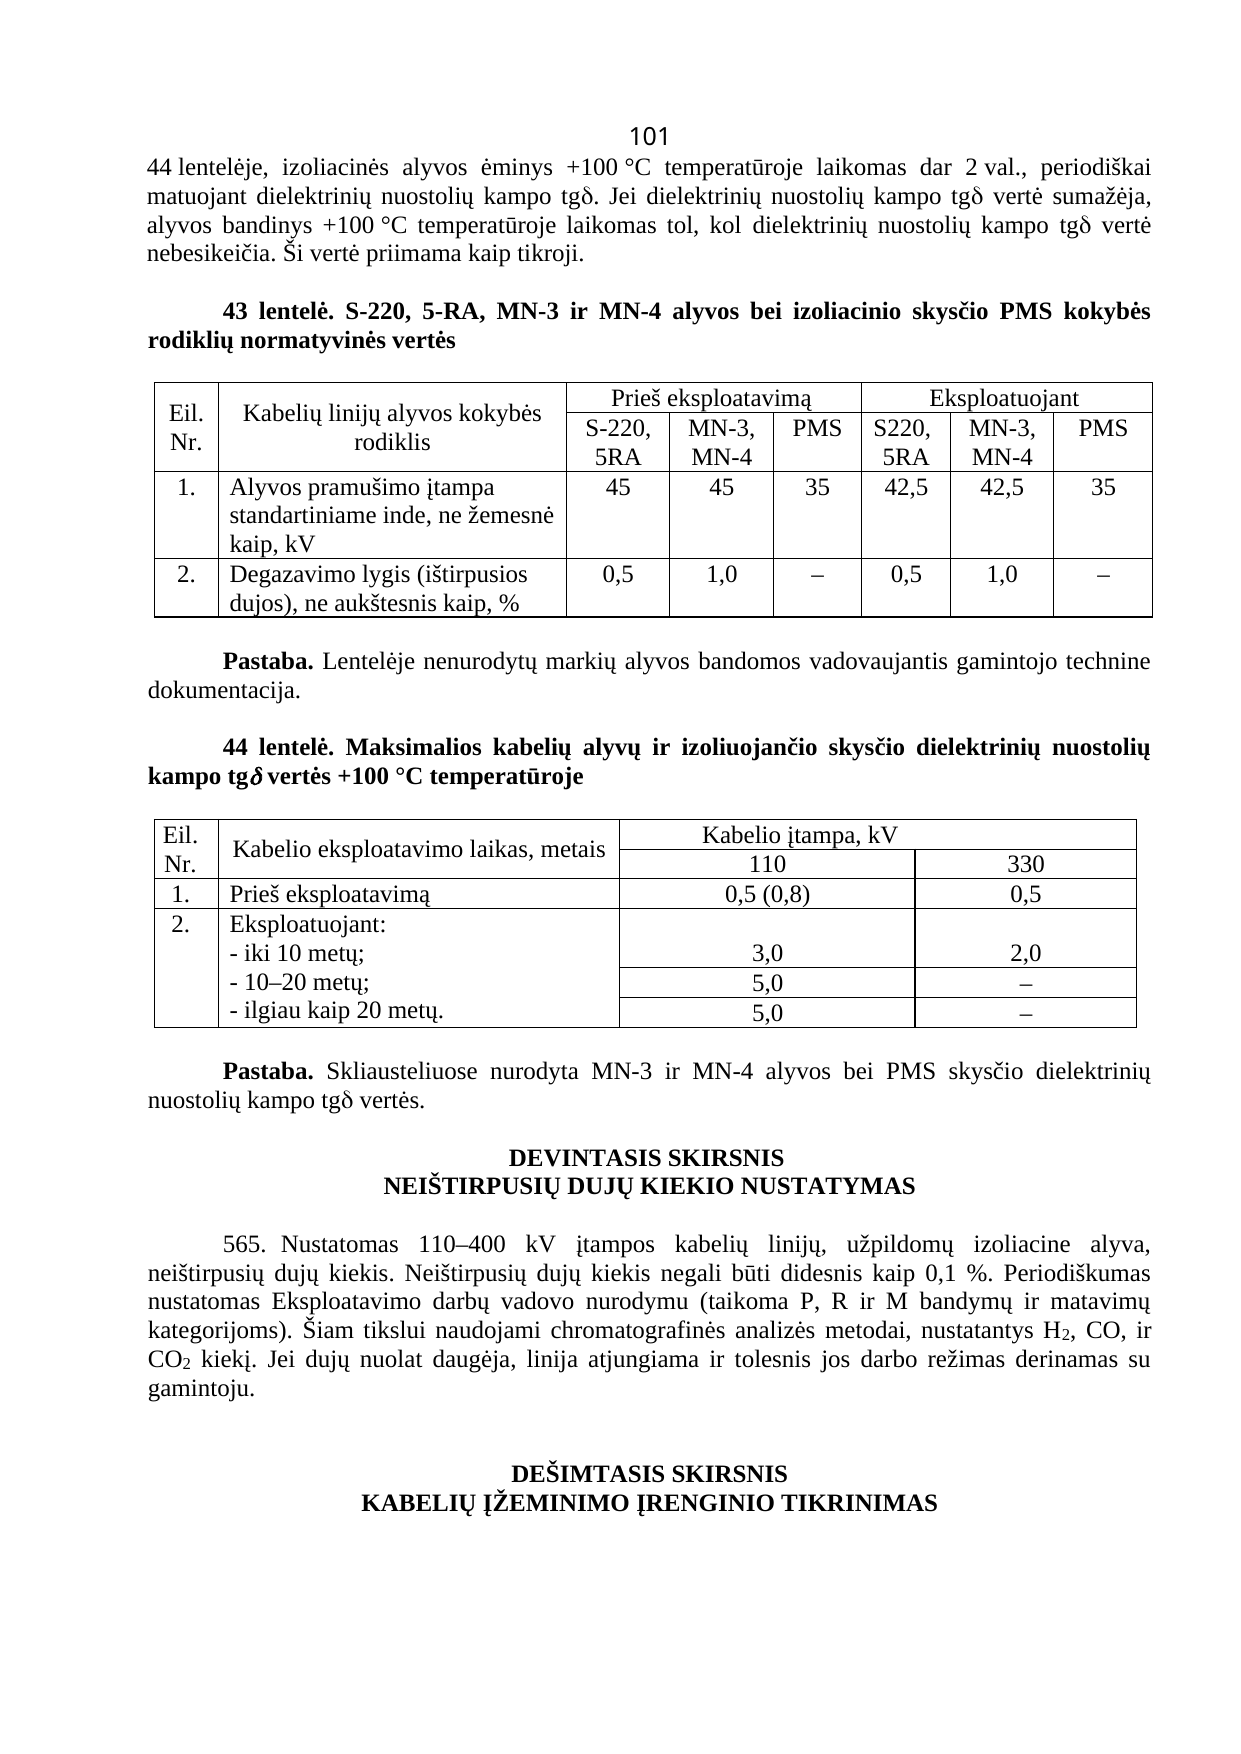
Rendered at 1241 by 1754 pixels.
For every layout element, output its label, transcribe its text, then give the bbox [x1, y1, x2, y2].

table_cell 110 [620, 850, 914, 878]
table_cell 35 [774, 472, 861, 558]
table_cell Eksploatuojant: - iki 10 metų; - 10–20 metų; - ilgiau kaip 20 metų. [219, 909, 619, 1027]
text 44 lentelė. Maksimalios kabelių alyvų ir izoliuojančio skysčio dielektrinių nuostolių kampo tg vertės +100 °C temperatūroje [148, 732, 1152, 790]
table_cell 5,0 [620, 998, 914, 1027]
text 44 lentelėje, izoliacinės alyvos ėminys +100 °C temperatūroje laikomas dar 2 val., periodiškai matuojant dielektrinių nuostolių kampo tg. Jei dielektrinių nuostolių kampo tg vertė sumažėja, alyvos bandinys +100 °C temperatūroje laikomas tol, kol dielektrinių nuostolių kampo tg vertė nebesikeičia. Ši vertė priimama kaip tikroji. [147, 152, 1152, 267]
subtitle NEIŠTIRPUSIŲ DUJŲ KIEKIO NUSTATYMAS [148, 1171, 1152, 1200]
table_cell 42,5 [951, 472, 1053, 558]
table_cell Alyvos pramušimo įtampa standartiniame inde, ne žemesnė kaip, kV [219, 472, 566, 558]
table_cell 0,5 [916, 879, 1136, 908]
table_cell – [774, 559, 861, 616]
table_cell 3,0 [620, 909, 914, 967]
table_header Eil. Nr. [155, 383, 218, 471]
table_cell 2,0 [916, 909, 1136, 967]
table_cell 1,0 [670, 559, 773, 616]
text 43 lentelė. S-220, 5-RA, MN-3 ir MN-4 alyvos bei izoliacinio skysčio PMS kokybės rodiklių normatyvinės vertės [148, 296, 1152, 353]
table_cell 45 [670, 472, 773, 558]
text 565. Nustatomas 110–400 kV įtampos kabelių linijų, užpildomų izoliacine alyva, neištirpusių dujų kiekis. Neištirpusių dujų kiekis negali būti didesnis kaip 0,1 %. Periodiškumas nustatomas Eksploatavimo darbų vadovo nurodymu (taikoma P, R ir M bandymų ir matavimų kategorijoms). Šiam tikslui naudojami chromatografinės analizės metodai, nustatantys H2, CO, ir CO2 kiekį. Jei dujų nuolat daugėja, linija atjungiama ir tolesnis jos darbo režimas derinamas su gamintoju. [148, 1229, 1152, 1401]
table_cell 0,5 (0,8) [620, 879, 914, 908]
table_cell 0,5 [567, 559, 669, 616]
table_cell MN-3, MN-4 [670, 413, 773, 471]
text Pastaba. Lentelėje nenurodytų markių alyvos bandomos vadovaujantis gamintojo technine dokumentacija. [148, 646, 1152, 704]
table_cell Prieš eksploatavimą [219, 879, 619, 908]
table_header Kabelių linijų alyvos kokybės rodiklis [219, 383, 566, 471]
table_cell MN-3, MN-4 [951, 413, 1053, 471]
table_header Eil. Nr. [155, 820, 218, 878]
text Pastaba. Skliausteliuose nurodyta MN-3 ir MN-4 alyvos bei PMS skysčio dielektrinių nuostolių kampo tg vertės. [148, 1056, 1152, 1114]
table_cell 2. [155, 909, 218, 1027]
table_cell S220, 5RA [862, 413, 950, 471]
table_cell PMS [774, 413, 861, 471]
table_cell S-220, 5RA [567, 413, 669, 471]
table_cell 42,5 [862, 472, 950, 558]
table_cell 0,5 [862, 559, 950, 616]
table_cell Degazavimo lygis (ištirpusios dujos), ne aukštesnis kaip, % [219, 559, 566, 616]
table_cell 1. [155, 879, 218, 908]
subtitle DEVINTASIS SKIRSNIS [148, 1143, 1152, 1171]
table_cell 330 [916, 850, 1136, 878]
table_header Kabelio įtampa, kV [620, 820, 980, 848]
subtitle KABELIŲ ĮŽEMINIMO ĮRENGINIO TIKRINIMAS [148, 1488, 1152, 1516]
table_cell PMS [1054, 413, 1152, 471]
table_header Prieš eksploatavimą [567, 383, 861, 412]
table_header [980, 820, 1136, 848]
table_cell 1,0 [951, 559, 1053, 616]
table_cell 2. [155, 559, 218, 616]
table_header Kabelio eksploatavimo laikas, metais [219, 820, 619, 878]
table_cell – [916, 998, 1136, 1027]
table_cell 1. [155, 472, 218, 558]
table_cell – [916, 968, 1136, 997]
table_cell 5,0 [620, 968, 914, 997]
subtitle DEŠIMTASIS SKIRSNIS [148, 1459, 1152, 1488]
table_cell 45 [567, 472, 669, 558]
table_cell – [1054, 559, 1152, 616]
table_header Eksploatuojant [862, 383, 1152, 412]
table_cell 35 [1054, 472, 1152, 558]
